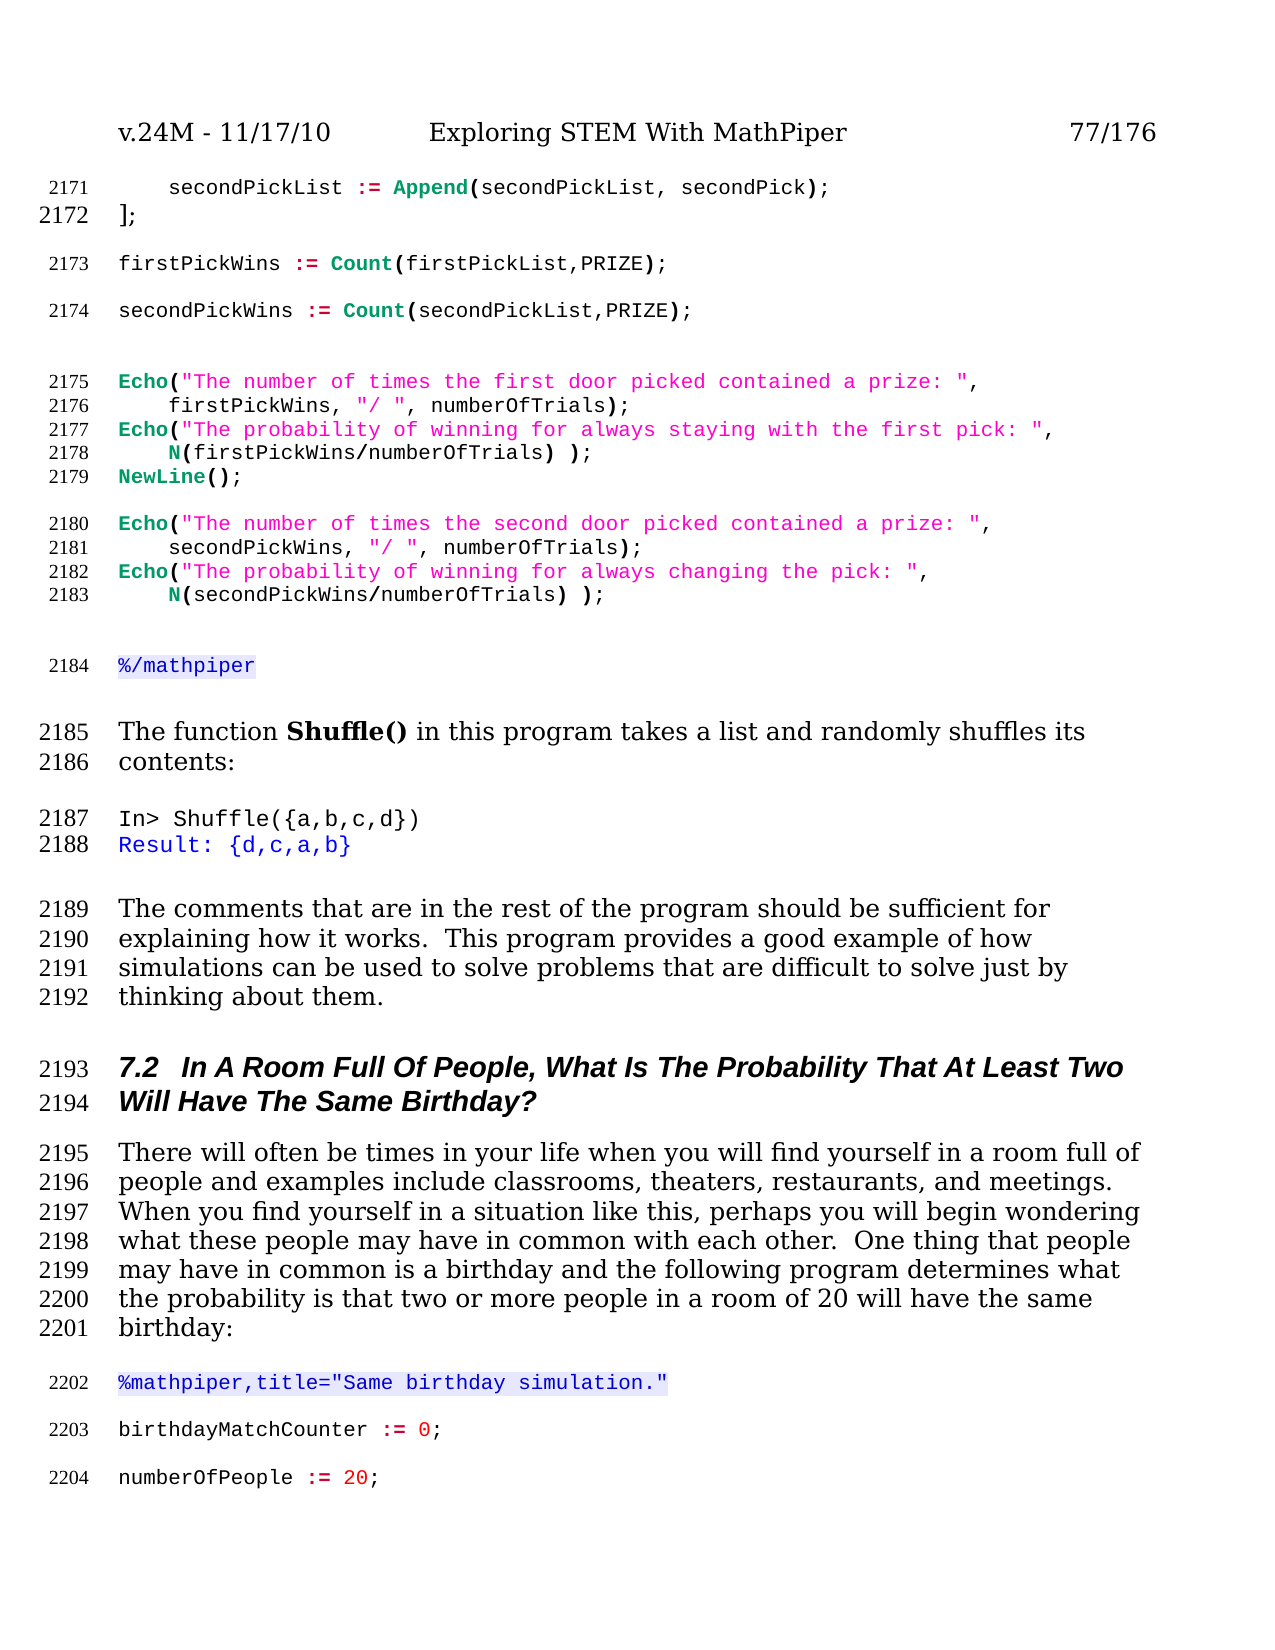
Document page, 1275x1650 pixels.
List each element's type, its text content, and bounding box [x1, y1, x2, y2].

text ]; [118, 200, 1157, 229]
text The function Shuffle() in this program takes a list and randomly shuffles its contents: [118, 717, 1157, 776]
text secondPickWins, "/ ", numberOfTrials); [118, 537, 1157, 561]
text secondPickWins := Count(secondPickList,PRIZE); [118, 301, 1157, 324]
text numberOfPeople := 20; [118, 1467, 1157, 1490]
text There will often be times in your life when you will find yourself in a room full of people and examples include classrooms, theaters, restaurants, and meetings. When you find yourself in a situation like this, perhaps you will begin wondering what these people may have in common with each other. One thing that people may have in common is a birthday and the following program determines what the probability is that two or more people in a room of 20 will have the same birthday: [118, 1138, 1157, 1342]
text The comments that are in the rest of the program should be sufficient for explaining how it works. This program provides a good example of how simulations can be used to solve problems that are difficult to solve just by thinking about them. [118, 894, 1157, 1011]
text %/mathpiper [118, 655, 1157, 679]
text birthdayMatchCounter := 0; [118, 1419, 1157, 1443]
text Result: {d,c,a,b} [118, 834, 1157, 860]
text secondPickList := Append(secondPickList, secondPick); [118, 177, 1157, 200]
subtitle In A Room Full Of People, What Is The Probability That At Least Two Will Have The Same Birthday? [118, 1050, 1157, 1117]
text NewLine(); [118, 466, 1157, 490]
text In> Shuffle({a,b,c,d}) [118, 808, 1157, 834]
text firstPickWins := Count(firstPickList,PRIZE); [118, 253, 1157, 277]
text Echo("The probability of winning for always staying with the first pick: ", [118, 419, 1157, 442]
text N(secondPickWins/numberOfTrials) ); [118, 584, 1157, 608]
text firstPickWins, "/ ", numberOfTrials); [118, 395, 1157, 419]
text %mathpiper,title="Same birthday simulation." [118, 1372, 1157, 1396]
text Echo("The number of times the first door picked contained a prize: ", [118, 371, 1157, 395]
text Echo("The probability of winning for always changing the pick: ", [118, 561, 1157, 584]
text N(firstPickWins/numberOfTrials) ); [118, 442, 1157, 466]
text Echo("The number of times the second door picked contained a prize: ", [118, 513, 1157, 537]
